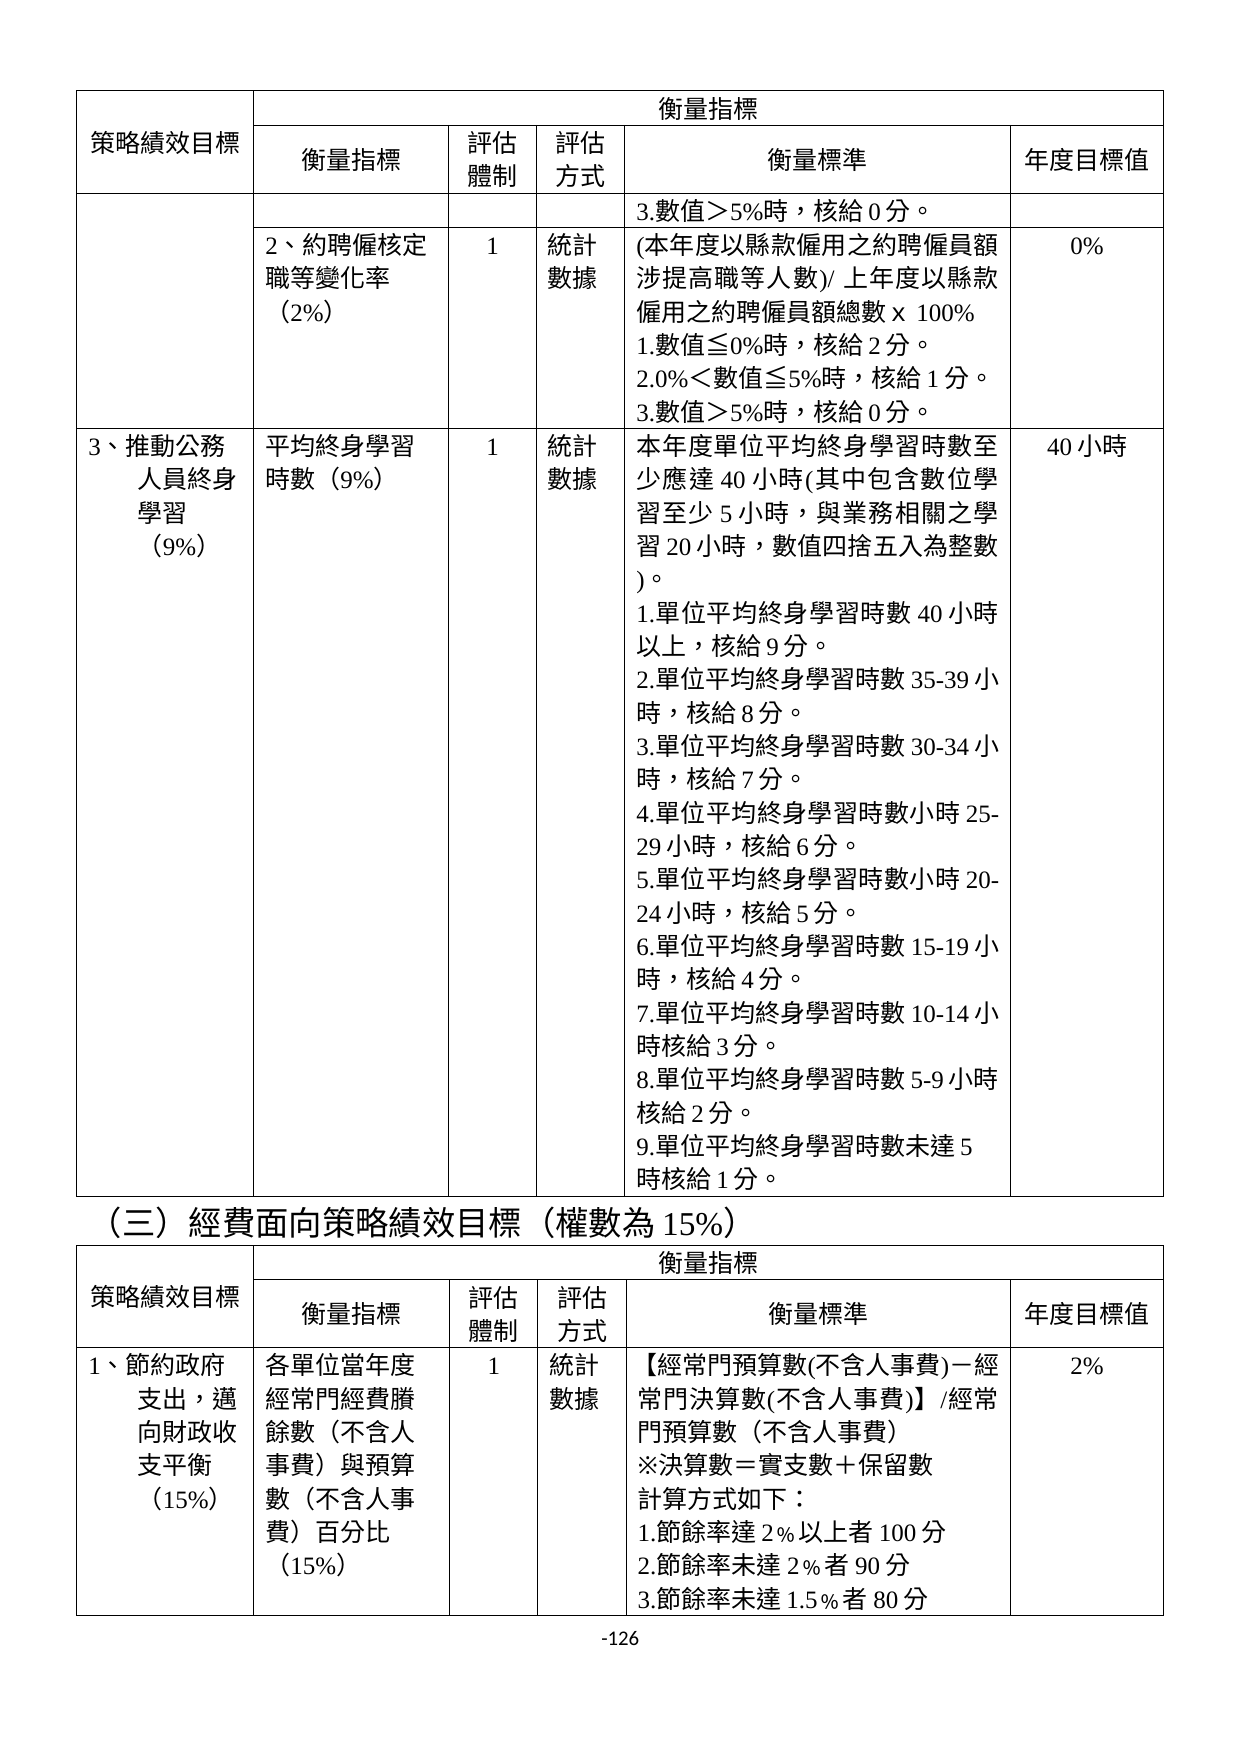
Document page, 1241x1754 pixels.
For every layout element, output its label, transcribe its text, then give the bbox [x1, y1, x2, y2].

table_cell 節約政府支出，邁向財政收支平衡（15%） [77, 1348, 253, 1615]
table_cell 3.數值＞5%時，核給0分。 [625, 194, 1010, 227]
table_cell 統計數據 [537, 228, 624, 428]
table_cell 評估方式 [537, 126, 624, 192]
text （三）經費面向策略績效目標（權數為15%） [88, 1197, 1152, 1245]
table_cell 2% [1011, 1348, 1163, 1615]
table_cell [77, 194, 253, 227]
table_cell [1011, 194, 1163, 227]
table_cell [537, 194, 624, 227]
table_cell 本年度單位平均終身學習時數至少應達40小時(其中包含數位學習至少5小時，與業務相關之學習20小時，數值四捨五入為整數)。 1.單位平均終身學習時數40小時以上，核給9分。 2.單位平均終身學習時數35-39小時，核給8分。 3.單位平均終身學習時數30-34小時，核給7分。 4.單位平均終身學習時數小時25-29小時，核給6分。 5.單位平均終身學習時數小時20-24小時，核給5分。 6.單位平均終身學習時數15-19小時，核給4分。 7.單位平均終身學習時數10-14小時核給3分。 8.單位平均終身學習時數5-9小時核給2分。 9.單位平均終身學習時數未達5時核給1分。 [625, 429, 1010, 1196]
table_cell (本年度以縣款僱用之約聘僱員額涉提高職等人數)/ 上年度以縣款僱用之約聘僱員額總數ｘ100% 1.數值≦0%時，核給2分。 2.0%＜數值≦5%時，核給1分。 3.數值＞5%時，核給0分。 [625, 228, 1010, 428]
table_cell 年度目標值 [1011, 1280, 1163, 1347]
table_cell [254, 194, 448, 227]
table_cell 平均終身學習時數（9%） [254, 429, 448, 1196]
table_cell 評估體制 [449, 126, 536, 192]
table_cell 衡量指標 [254, 1280, 449, 1347]
table_cell 衡量標準 [625, 126, 1010, 192]
table_cell 各單位當年度經常門經費賸餘數（不含人事費）與預算數（不含人事費）百分比（15%） [254, 1348, 449, 1615]
table_cell [77, 227, 253, 428]
table_cell 2、約聘僱核定職等變化率（2%） [254, 228, 448, 428]
table_header 衡量指標 [254, 91, 1163, 125]
table_cell 統計數據 [537, 429, 624, 1196]
table_cell 評估體制 [450, 1280, 537, 1347]
table_cell [449, 194, 536, 227]
table_cell 衡量標準 [627, 1280, 1010, 1347]
table_cell 年度目標值 [1011, 126, 1163, 192]
table_header 策略績效目標 [77, 1246, 253, 1347]
table_cell 0% [1011, 228, 1163, 428]
table_cell 40小時 [1011, 429, 1163, 1196]
table_header 衡量指標 [254, 1246, 1163, 1279]
table_cell 衡量指標 [254, 126, 448, 192]
table_cell 統計數據 [538, 1348, 626, 1615]
table_header 策略績效目標 [77, 91, 253, 192]
table_cell 1 [449, 429, 536, 1196]
table_cell 【經常門預算數(不含人事費)－經常門決算數(不含人事費)】/經常門預算數（不含人事費） ※決算數＝實支數＋保留數 計算方式如下： 1.節餘率達2﹪以上者100分 2.節餘率未達 2﹪者 90分 3.節餘率未達1.5﹪者 80分 [627, 1348, 1010, 1615]
table_cell 推動公務人員終身學習（9%） [77, 429, 253, 1196]
table_cell 1 [450, 1348, 537, 1615]
table_cell 1 [449, 228, 536, 428]
table_cell 評估方式 [538, 1280, 626, 1347]
